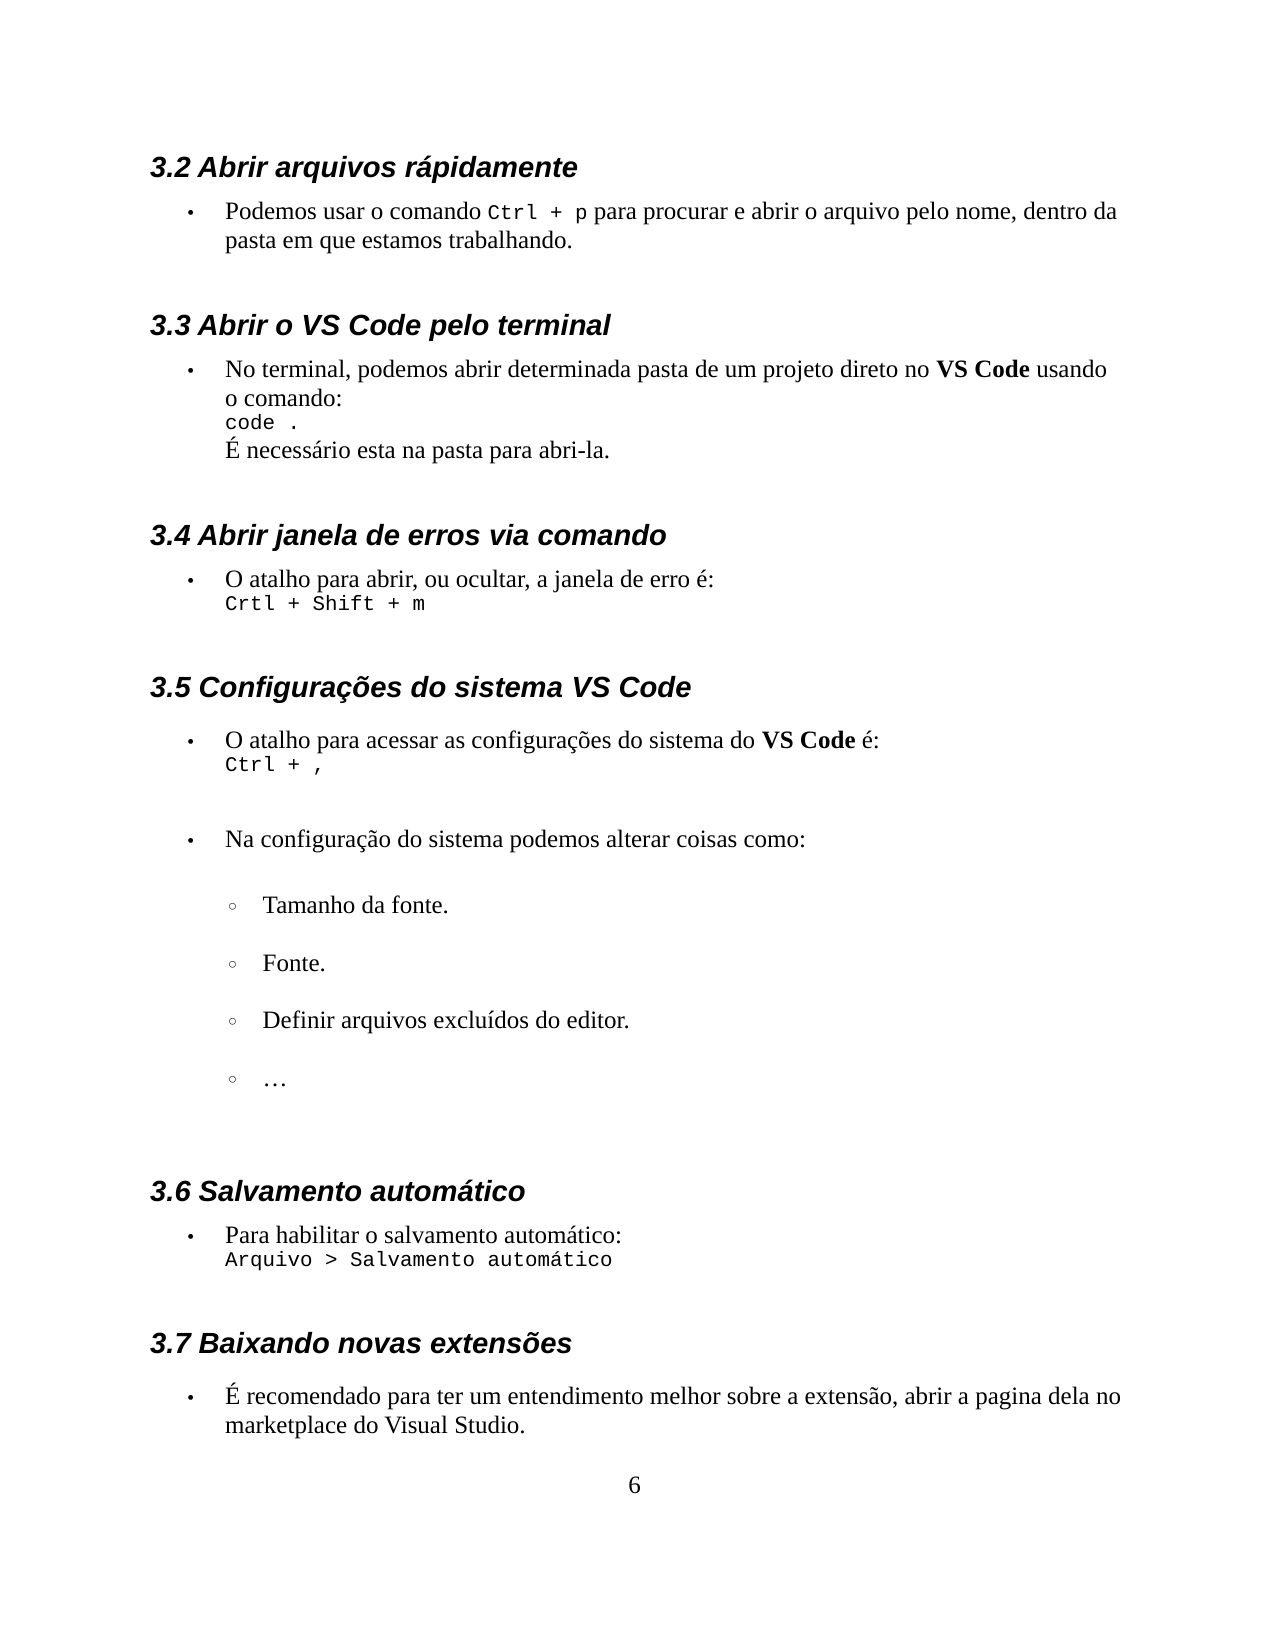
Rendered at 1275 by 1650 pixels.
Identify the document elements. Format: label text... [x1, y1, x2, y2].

list O atalho para acessar as configurações do sistema do VS Code é: Ctrl + , [187, 725, 1125, 806]
subtitle 3.7 Baixando novas extensões [150, 1326, 1125, 1360]
subtitle 3.5 Configurações do sistema VS Code [150, 670, 1125, 703]
list É recomendado para ter um entendimento melhor sobre a extensão, abrir a pagina dela no marketplace do Visual Studio. [187, 1381, 1125, 1439]
list … [225, 1063, 1125, 1121]
subtitle 3.6 Salvamento automático [150, 1174, 1125, 1208]
list Para habilitar o salvamento automático: Arquivo > Salvamento automático [187, 1220, 1125, 1301]
subtitle 3.3 Abrir o VS Code pelo terminal [150, 308, 1125, 342]
subtitle 3.2 Abrir arquivos rápidamente [150, 150, 1125, 183]
list Definir arquivos excluídos do editor. [225, 1006, 1125, 1063]
list Fonte. [225, 948, 1125, 1006]
list Na configuração do sistema podemos alterar coisas como: [187, 824, 1125, 882]
list Podemos usar o comando Ctrl + p para procurar e abrir o arquivo pelo nome, dentro da pasta em que estamos trabalhando. [187, 196, 1125, 283]
list O atalho para abrir, ou ocultar, a janela de erro é: Crtl + Shift + m [187, 564, 1125, 645]
list Tamanho da fonte. [225, 891, 1125, 948]
list No terminal, podemos abrir determinada pasta de um projeto direto no VS Code usando o comando: code . É necessário esta na pasta para abri-la. [187, 354, 1125, 493]
subtitle 3.4 Abrir janela de erros via comando [150, 518, 1125, 551]
